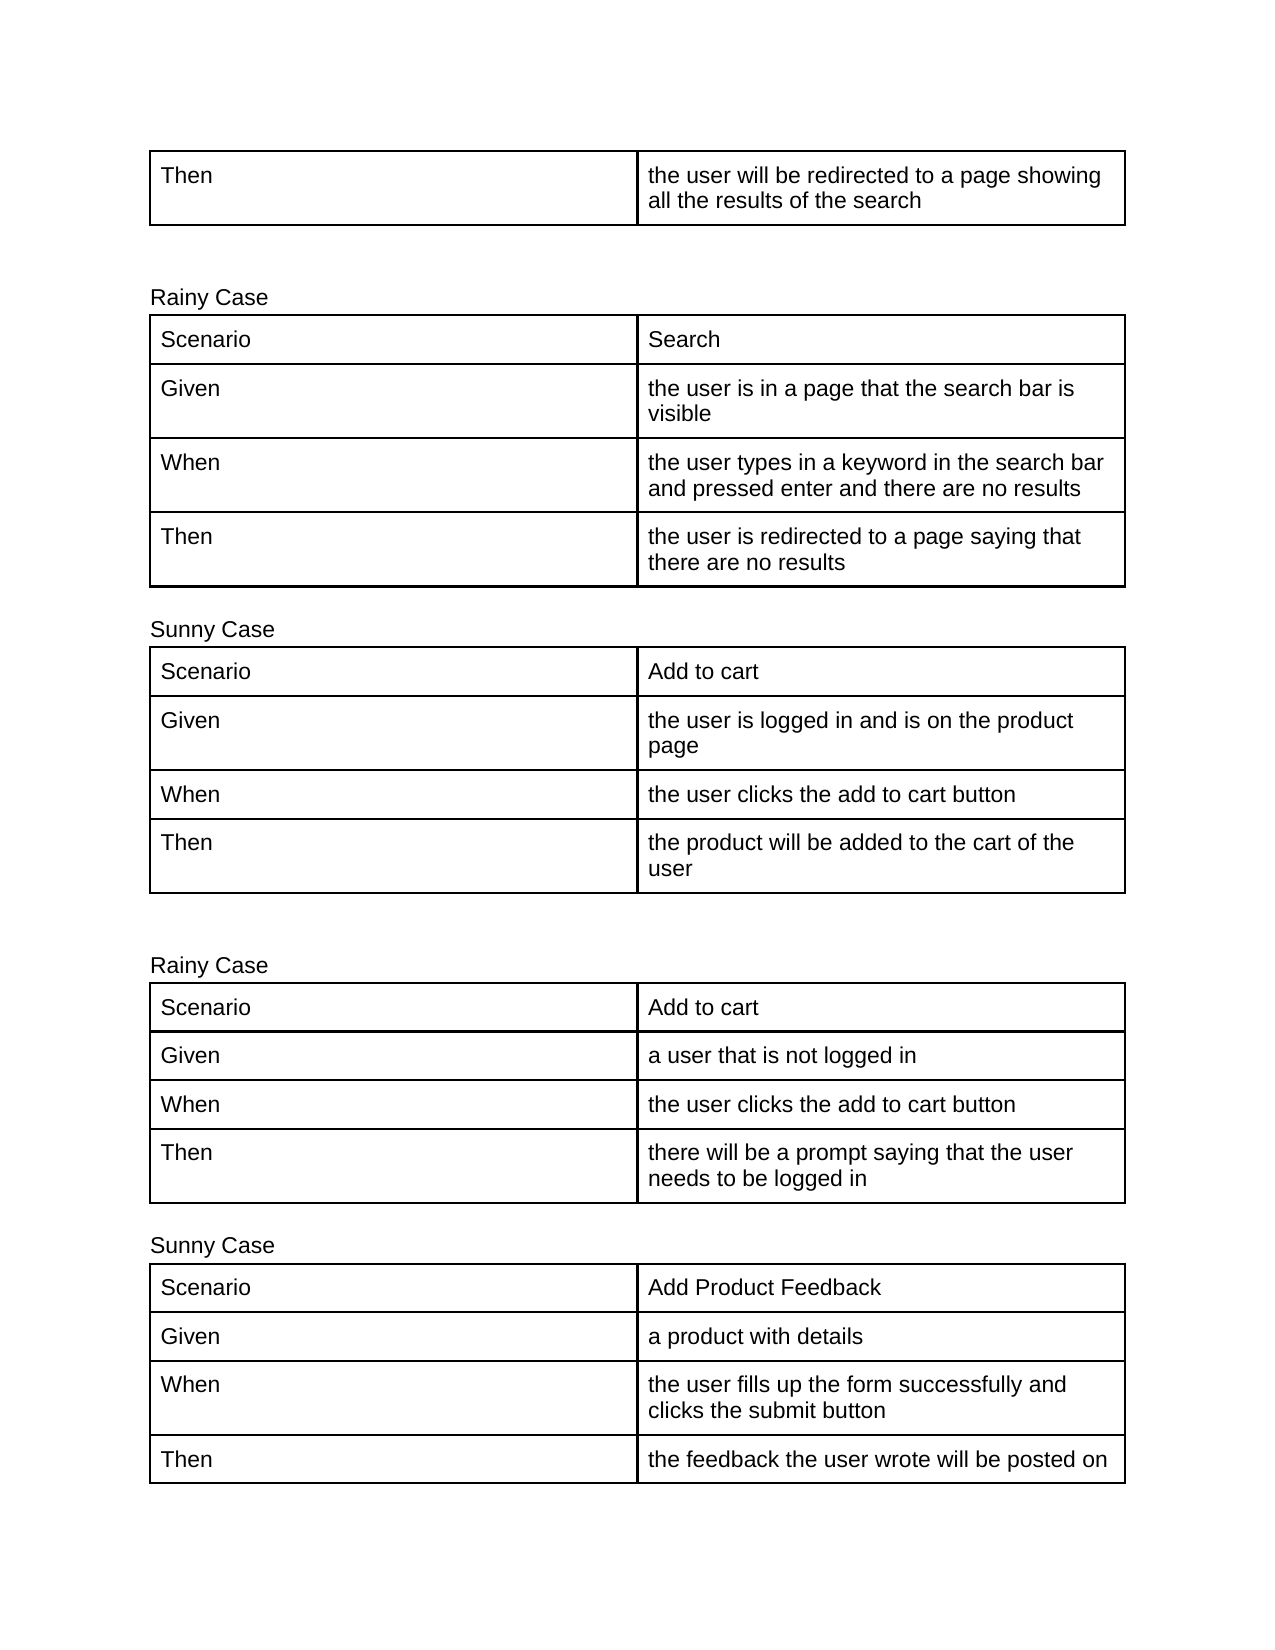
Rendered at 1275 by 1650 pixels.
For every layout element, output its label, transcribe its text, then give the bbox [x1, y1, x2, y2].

text Sunny Case [150, 617, 1125, 642]
table_cell the user fills up the form successfully and clicks the submit button [639, 1362, 1124, 1434]
table_header Scenario [151, 984, 636, 1030]
table_cell a product with details [639, 1313, 1124, 1359]
table_cell the user will be redirected to a page showing all the results of the search [639, 152, 1124, 224]
table_cell Given [151, 1313, 636, 1359]
table_cell the user is logged in and is on the product page [639, 697, 1124, 769]
table_cell a user that is not logged in [639, 1033, 1124, 1079]
table_cell the product will be added to the cart of the user [639, 820, 1124, 892]
text Rainy Case [150, 285, 1125, 311]
table_cell the user is redirected to a page saying that there are no results [639, 513, 1124, 585]
table_cell Given [151, 1033, 636, 1079]
table_cell When [151, 771, 636, 817]
table_cell When [151, 439, 636, 511]
table_cell Given [151, 365, 636, 437]
table_header Add to cart [639, 984, 1124, 1030]
table_cell the feedback the user wrote will be posted on [639, 1436, 1124, 1482]
table_cell Given [151, 697, 636, 769]
table_cell the user is in a page that the search bar is visible [639, 365, 1124, 437]
table_cell the user types in a keyword in the search bar and pressed enter and there are no results [639, 439, 1124, 511]
table_cell Then [151, 820, 636, 892]
table_header Scenario [151, 1265, 636, 1311]
table_cell Then [151, 513, 636, 585]
table_cell there will be a prompt saying that the user needs to be logged in [639, 1130, 1124, 1202]
table_header Add Product Feedback [639, 1265, 1124, 1311]
table_header Scenario [151, 316, 636, 363]
text Rainy Case [150, 952, 1125, 978]
table_cell When [151, 1081, 636, 1127]
table_cell Then [151, 1436, 636, 1482]
table_cell When [151, 1362, 636, 1434]
table_header Scenario [151, 648, 636, 695]
table_header Add to cart [639, 648, 1124, 695]
table_cell Then [151, 152, 636, 224]
table_cell the user clicks the add to cart button [639, 1081, 1124, 1127]
table_header Search [639, 316, 1124, 363]
table_cell the user clicks the add to cart button [639, 771, 1124, 817]
text Sunny Case [150, 1233, 1125, 1259]
table_cell Then [151, 1130, 636, 1202]
